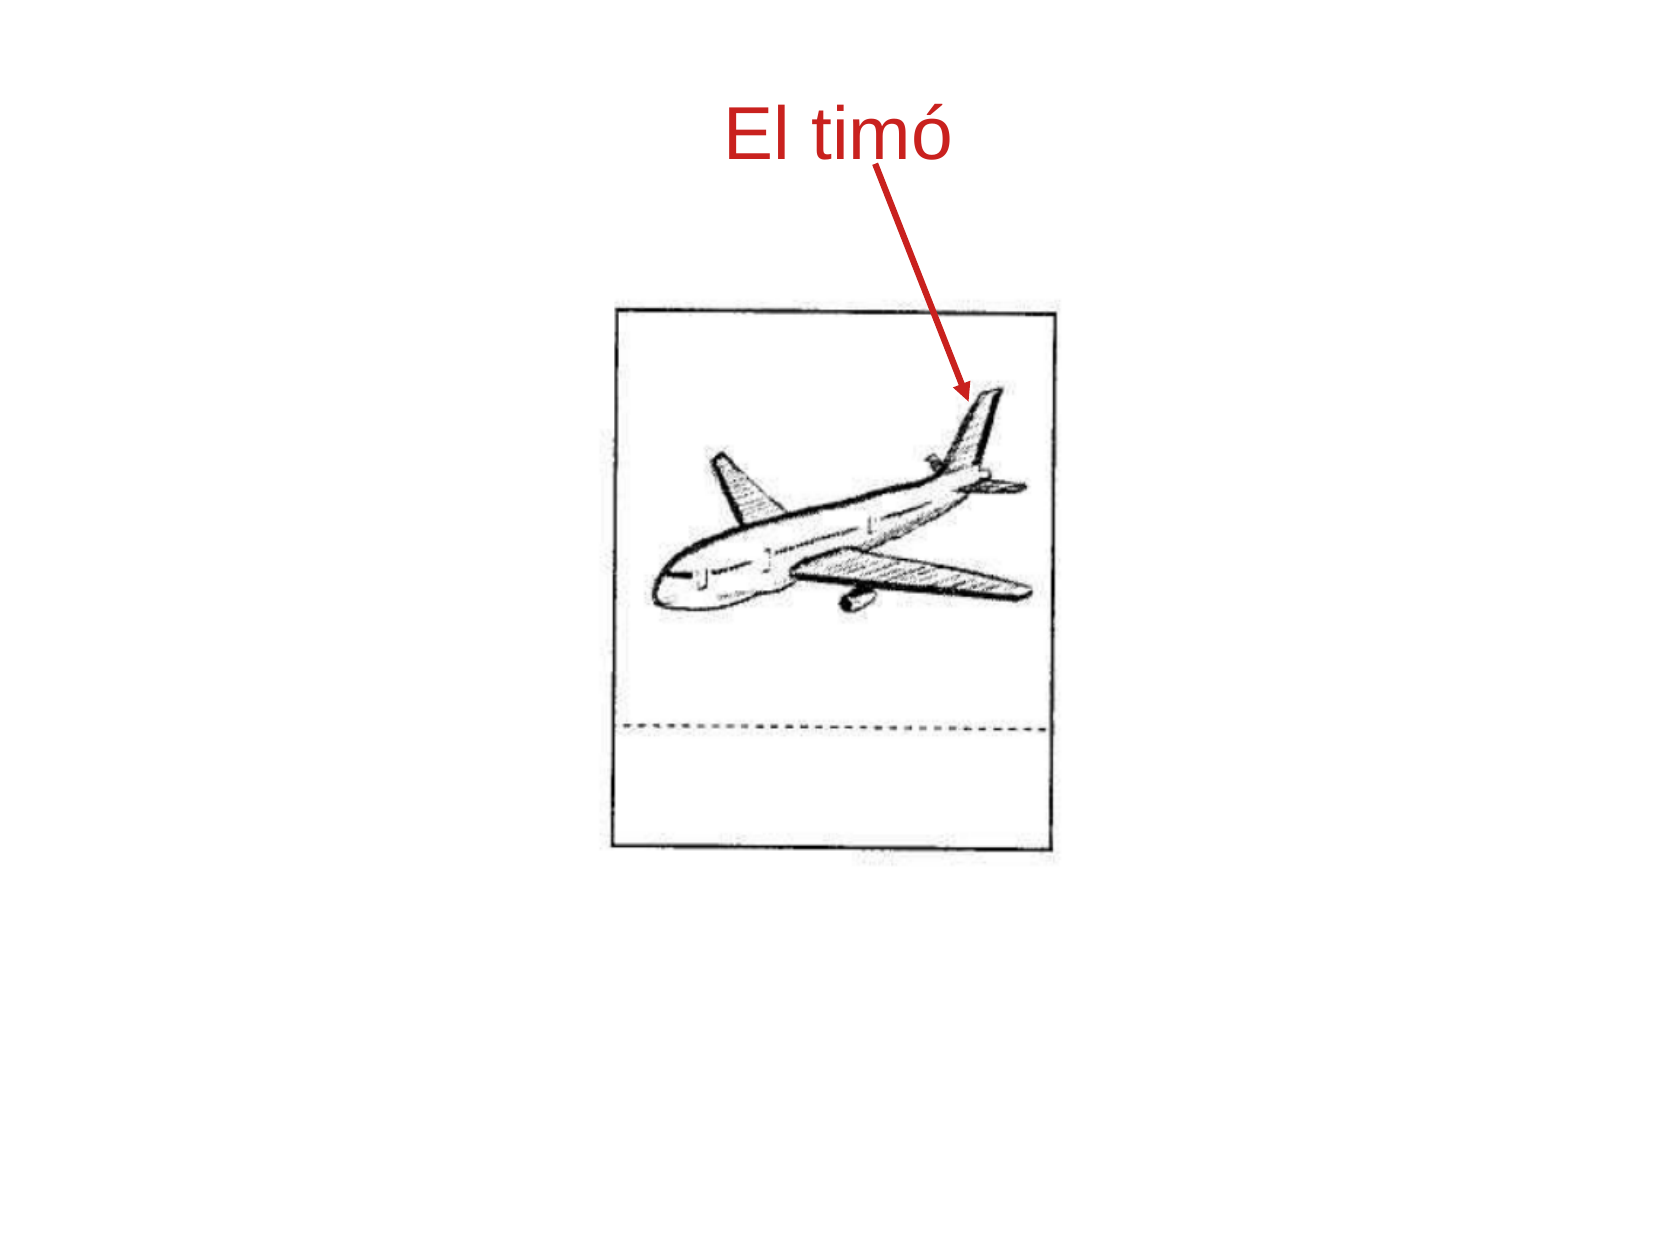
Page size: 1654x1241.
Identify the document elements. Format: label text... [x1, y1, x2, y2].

picture [581, 291, 1094, 873]
text_box El timó [389, 58, 1288, 201]
